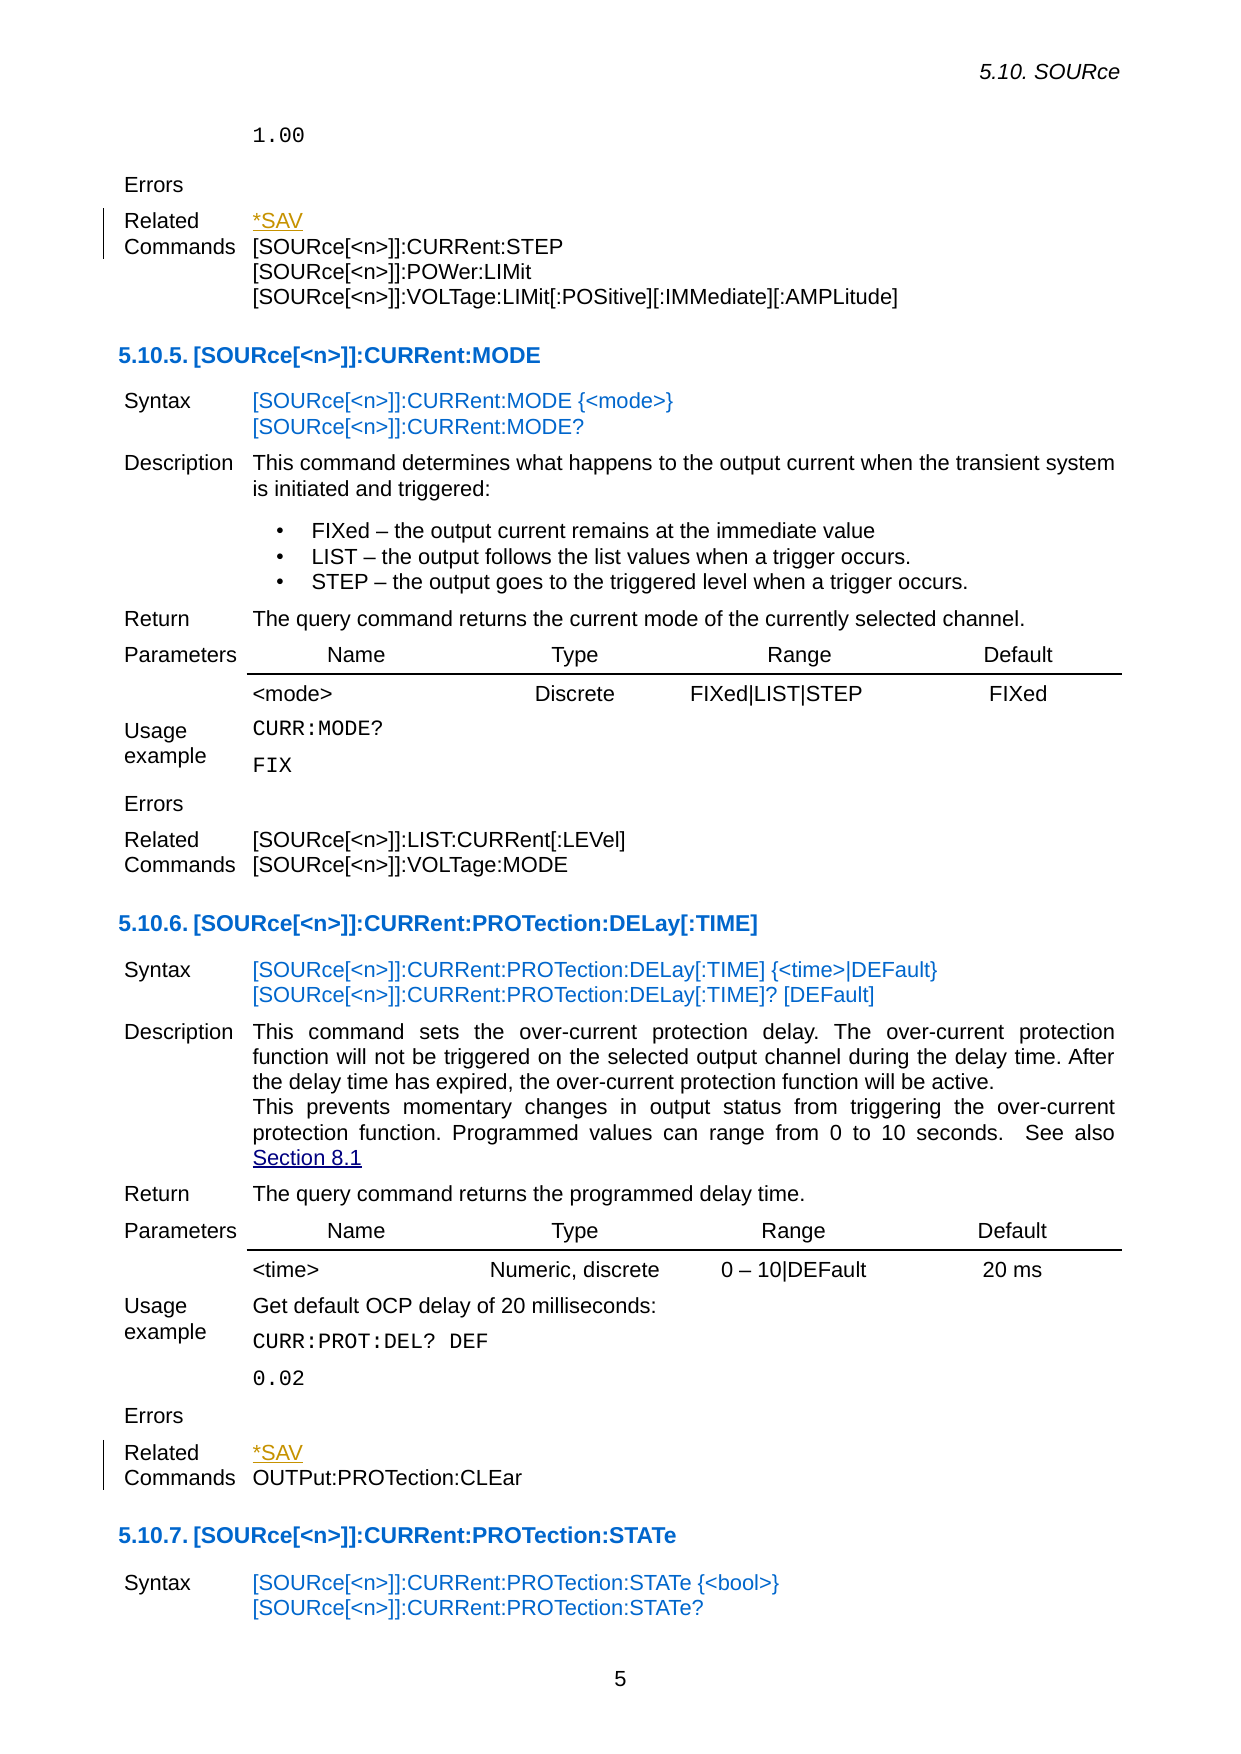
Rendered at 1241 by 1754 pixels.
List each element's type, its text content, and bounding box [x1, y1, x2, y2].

table_cell [SOURce[<n>]]:LIST:CURRent[:LEVel] [SOURce[<n>]]:VOLTage:MODE [247, 821, 1122, 883]
table_cell *SAV [SOURce[<n>]]:CURRent:STEP [SOURce[<n>]]:POWer:LIMit [SOURce[<n>]]:VOLTage:LIMit[:POSitive][:IMMediate][:AMPLitude] [247, 203, 1122, 315]
table_cell 20 ms [903, 1251, 1122, 1288]
table_cell Default [903, 1212, 1122, 1249]
table_header Syntax [118, 1564, 247, 1626]
table_cell Parameters [118, 636, 247, 712]
table_header [SOURce[<n>]]:CURRent:PROTection:DELay[:TIME] {<time>|DEFault} [SOURce[<n>]]:CURRent:PROTection:DELay[:TIME]? [DEFault] [247, 951, 1122, 1013]
table_header Syntax [118, 383, 247, 444]
table_cell 1.00 [247, 106, 1122, 166]
table_cell Return [118, 1176, 247, 1212]
table_cell Name [247, 636, 465, 673]
table_cell Range [684, 1212, 903, 1249]
table_cell This command determines what happens to the output current when the transient system is initiated and triggered: FIXed – the output current remains at the immediate value LIST – the output follows the list values when a trigger occurs. STEP – the output goes to the triggered level when a trigger occurs. [247, 445, 1122, 600]
table_cell Get default OCP delay of 20 milliseconds: CURR:PROT:DEL? DEF 0.02 [247, 1288, 1122, 1397]
table_cell <mode> [247, 675, 465, 712]
table_cell *SAV OUTPut:PROTection:CLEar [247, 1434, 1122, 1496]
table_cell The query command returns the programmed delay time. [247, 1176, 1122, 1212]
table_cell 0 – 10|DEFault [684, 1251, 903, 1288]
table_cell [247, 1398, 1122, 1434]
table_cell Usage example [118, 712, 247, 785]
table_cell Usage example [118, 1288, 247, 1397]
table_cell Discrete [465, 675, 684, 712]
table_cell The query command returns the current mode of the currently selected channel. [247, 600, 1122, 636]
table_cell [118, 106, 247, 166]
table_cell Description [118, 445, 247, 600]
table_cell CURR:MODE? FIX [247, 712, 1122, 785]
table_cell Type [465, 1212, 684, 1249]
table_cell Parameters [118, 1212, 247, 1288]
table_cell Return [118, 600, 247, 636]
table_cell Related Commands [118, 1434, 247, 1496]
table_cell <time> [247, 1251, 465, 1288]
table_cell Errors [118, 166, 247, 203]
table_cell [247, 166, 1122, 203]
table_cell FIXed|LIST|STEP [684, 675, 914, 712]
table_cell FIXed [914, 675, 1122, 712]
table_cell Related Commands [118, 203, 247, 315]
table_header Syntax [118, 951, 247, 1013]
subtitle [SOURce[<n>]]:CURRent:PROTection:DELay[:TIME] [118, 910, 1122, 936]
table_cell Related Commands [118, 821, 247, 883]
table_cell Range [684, 636, 914, 673]
table_cell Errors [118, 785, 247, 821]
table_cell Numeric, discrete [465, 1251, 684, 1288]
table_cell Default [914, 636, 1122, 673]
table_cell Name [247, 1212, 465, 1249]
table_cell This command sets the over-current protection delay. The over-current protection function will not be triggered on the selected output channel during the delay time. After the delay time has expired, the over-current protection function will be active. This prevents momentary changes in output status from triggering the over-current protection function. Programmed values can range from 0 to 10 seconds. See also Section 8.1 [247, 1013, 1122, 1176]
table_cell [247, 785, 1122, 821]
table_header [SOURce[<n>]]:CURRent:MODE {<mode>} [SOURce[<n>]]:CURRent:MODE? [247, 383, 1122, 444]
subtitle [SOURce[<n>]]:CURRent:MODE [118, 342, 1122, 368]
table_cell Errors [118, 1398, 247, 1434]
subtitle [SOURce[<n>]]:CURRent:PROTection:STATe [118, 1522, 1122, 1549]
table_cell Description [118, 1013, 247, 1176]
table_header [SOURce[<n>]]:CURRent:PROTection:STATe {<bool>} [SOURce[<n>]]:CURRent:PROTection:STATe? [247, 1564, 1122, 1626]
table_cell Type [465, 636, 684, 673]
